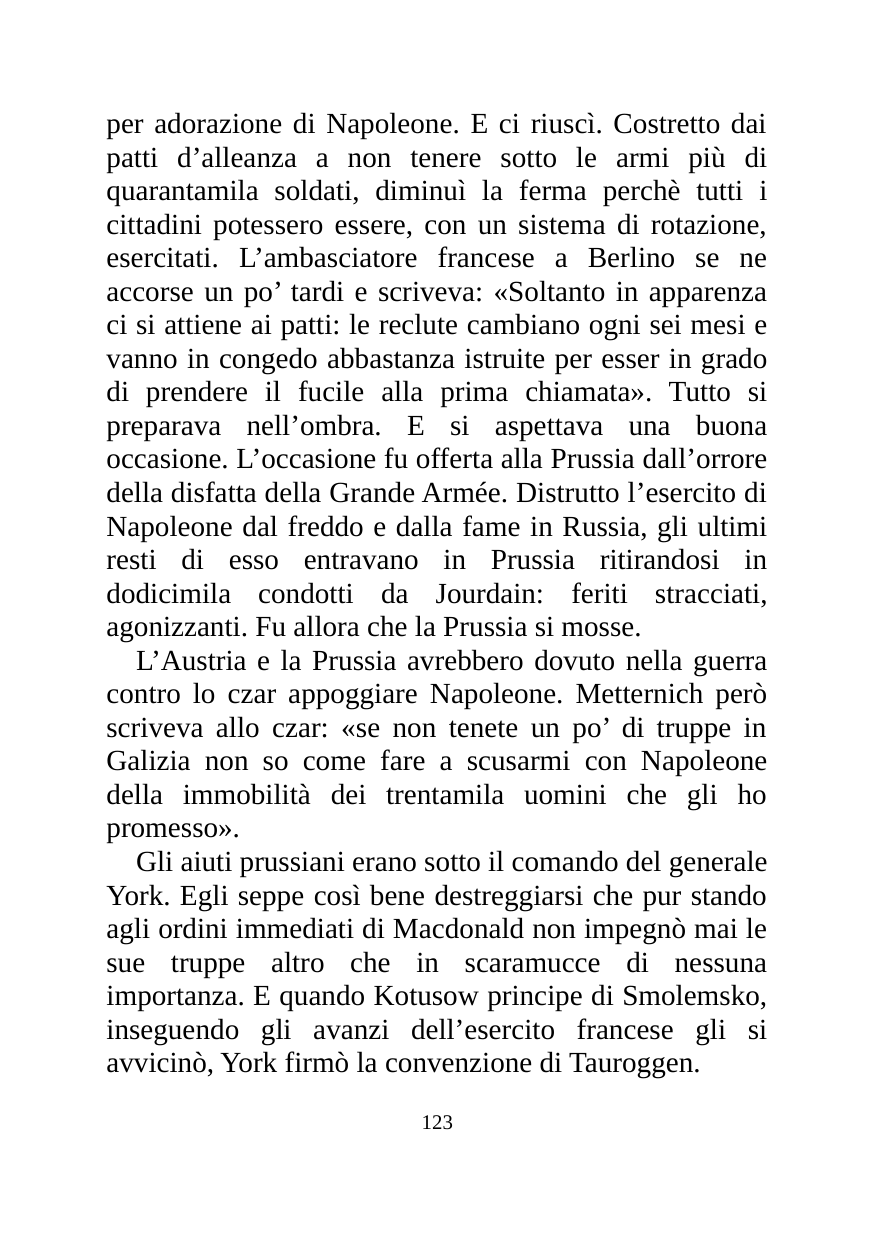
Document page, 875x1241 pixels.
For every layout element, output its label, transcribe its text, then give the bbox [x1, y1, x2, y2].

text L’Austria e la Prussia avrebbero dovuto nella guerra contro lo czar appoggiare Napoleone. Metternich però scriveva allo czar: «se non tenete un po’ di truppe in Galizia non so come fare a scusarmi con Napoleone della immobilità dei trentamila uomini che gli ho promesso». [106, 643, 768, 844]
text per adorazione di Napoleone. E ci riuscì. Costretto dai patti d’alleanza a non tenere sotto le armi più di quarantamila soldati, diminuì la ferma perchè tutti i cittadini potessero essere, con un sistema di rotazione, esercitati. L’ambasciatore francese a Berlino se ne accorse un po’ tardi e scriveva: «Soltanto in apparenza ci si attiene ai patti: le reclute cambiano ogni sei mesi e vanno in congedo abbastanza istruite per esser in grado di prendere il fucile alla prima chiamata». Tutto si preparava nell’ombra. E si aspettava una buona occasione. L’occasione fu offerta alla Prussia dall’orrore della disfatta della Grande Armée. Distrutto l’esercito di Napoleone dal freddo e dalla fame in Russia, gli ultimi resti di esso entravano in Prussia ritirandosi in dodicimila condotti da Jourdain: feriti stracciati, agonizzanti. Fu allora che la Prussia si mosse. [106, 106, 768, 643]
text Gli aiuti prussiani erano sotto il comando del generale York. Egli seppe così bene destreggiarsi che pur stando agli ordini immediati di Macdonald non impegnò mai le sue truppe altro che in scaramucce di nessuna importanza. E quando Kotusow principe di Smolemsko, inseguendo gli avanzi dell’esercito francese gli si avvicinò, York firmò la convenzione di Tauroggen. [106, 844, 768, 1079]
